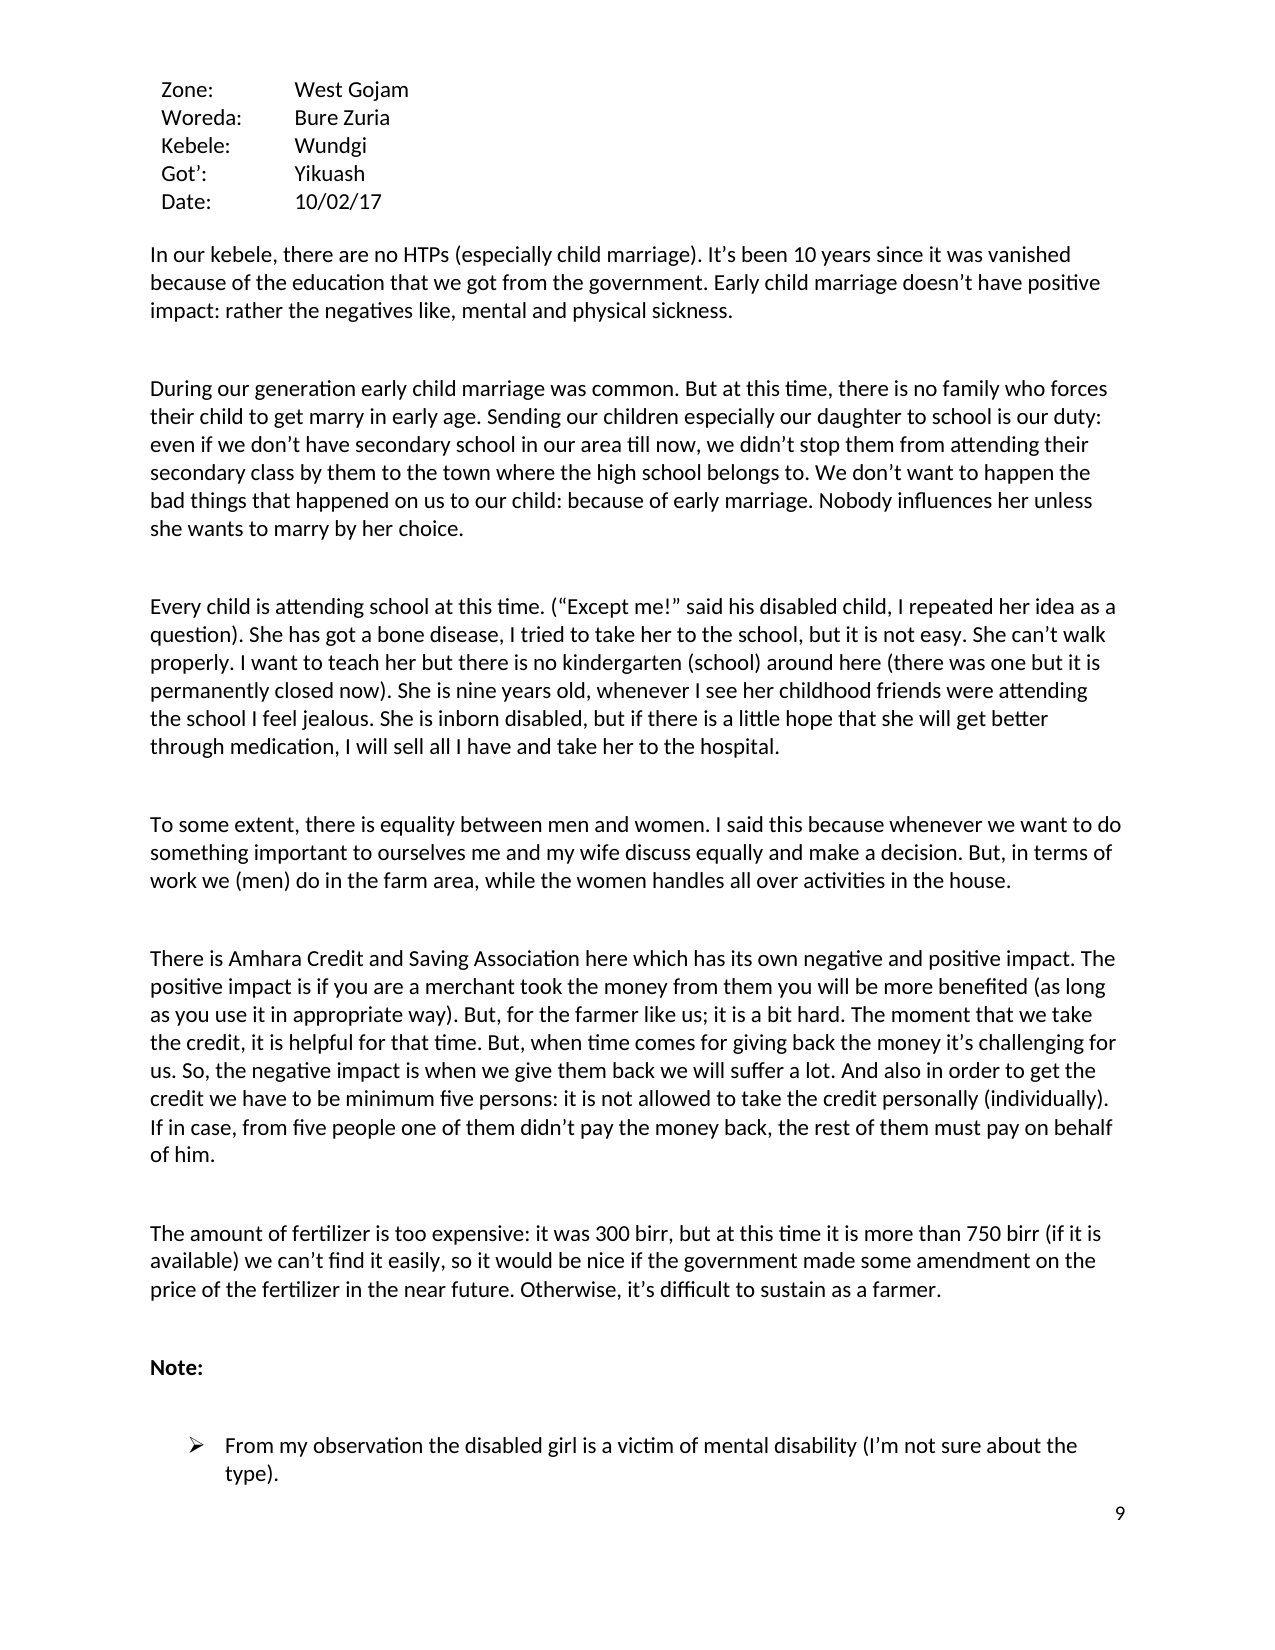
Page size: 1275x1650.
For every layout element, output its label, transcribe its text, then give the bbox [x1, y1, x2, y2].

text There is Amhara Credit and Saving Association here which has its own negative and positive impact. The positive impact is if you are a merchant took the money from them you will be more benefited (as long as you use it in appropriate way). But, for the farmer like us; it is a bit hard. The moment that we take the credit, it is helpful for that time. But, when time comes for giving back the money it’s challenging for us. So, the negative impact is when we give them back we will suffer a lot. And also in order to get the credit we have to be minimum five persons: it is not allowed to take the credit personally (individually). If in case, from five people one of them didn’t pay the money back, the rest of them must pay on behalf of him. [150, 944, 1125, 1169]
table_cell Woreda: [150, 103, 283, 131]
text During our generation early child marriage was common. But at this time, there is no family who forces their child to get marry in early age. Sending our children especially our daughter to school is our duty: even if we don’t have secondary school in our area till now, we didn’t stop them from attending their secondary class by them to the town where the high school belongs to. We don’t want to happen the bad things that happened on us to our child: because of early marriage. Nobody influences her unless she wants to marry by her choice. [150, 374, 1125, 542]
table_cell Zone: [150, 75, 283, 103]
list From my observation the disabled girl is a victim of mental disability (I’m not sure about the type). [187, 1431, 1125, 1487]
text Every child is attending school at this time. (“Except me!” said his disabled child, I repeated her idea as a question). She has got a bone disease, I tried to take her to the school, but it is not easy. She can’t walk properly. I want to teach her but there is no kindergarten (school) around here (there was one but it is permanently closed now). She is nine years old, whenever I see her childhood friends were attending the school I feel jealous. She is inborn disabled, but if there is a little hope that she will get better through medication, I will sell all I have and take her to the hospital. [150, 592, 1125, 760]
table_cell Date: [150, 187, 283, 215]
text In our kebele, there are no HTPs (especially child marriage). It’s been 10 years since it was vanished because of the education that we got from the government. Early child marriage doesn’t have positive impact: rather the negatives like, mental and physical sickness. [150, 240, 1125, 324]
table_cell Wundgi [283, 131, 442, 159]
table_cell West Gojam [283, 75, 442, 103]
table_cell Bure Zuria [283, 103, 442, 131]
table_cell Kebele: [150, 131, 283, 159]
table_cell Yikuash [283, 159, 442, 187]
table_cell Got’: [150, 159, 283, 187]
text To some extent, there is equality between men and women. I said this because whenever we want to do something important to ourselves me and my wife discuss equally and make a decision. But, in terms of work we (men) do in the farm area, while the women handles all over activities in the house. [150, 810, 1125, 894]
text Note: [150, 1353, 1125, 1381]
text The amount of fertilizer is too expensive: it was 300 birr, but at this time it is more than 750 birr (if it is available) we can’t find it easily, so it would be nice if the government made some amendment on the price of the fertilizer in the near future. Otherwise, it’s difficult to sustain as a farmer. [150, 1219, 1125, 1303]
table_cell 10/02/17 [283, 187, 442, 215]
